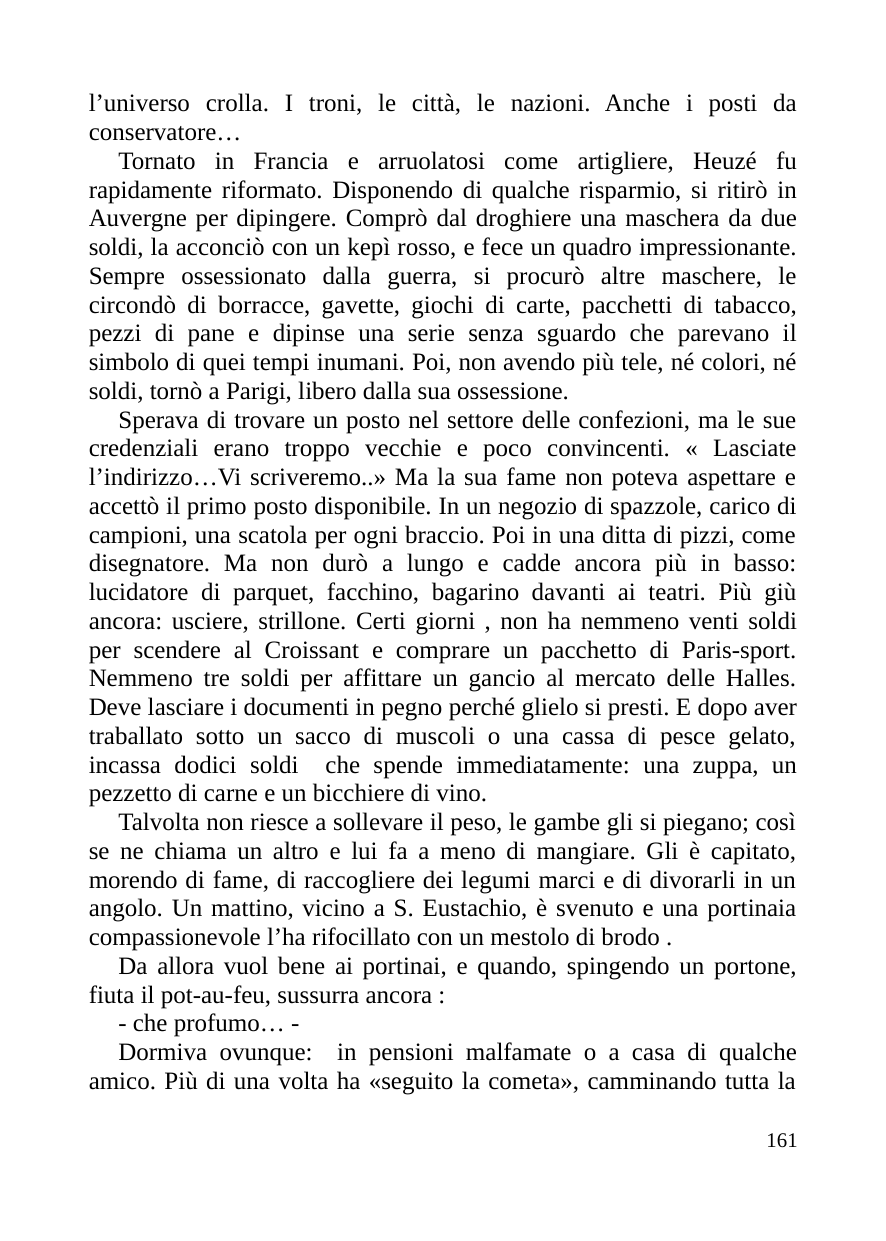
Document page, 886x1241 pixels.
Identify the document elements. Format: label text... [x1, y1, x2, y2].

text Talvolta non riesce a sollevare il peso, le gambe gli si piegano; così se ne chiama un altro e lui fa a meno di mangiare. Gli è capitato, morendo di fame, di raccogliere dei legumi marci e di divorarli in un angolo. Un mattino, vicino a S. Eustachio, è svenuto e una portinaia compassionevole l’ha rifocillato con un mestolo di brodo . [88, 807, 797, 951]
text - che profumo… - [88, 1008, 797, 1037]
text Da allora vuol bene ai portinai, e quando, spingendo un portone, fiuta il pot-au-feu, sussurra ancora : [88, 951, 797, 1008]
text l’universo crolla. I troni, le città, le nazioni. Anche i posti da conservatore… [88, 88, 797, 146]
text Sperava di trovare un posto nel settore delle confezioni, ma le sue credenziali erano troppo vecchie e poco convincenti. « Lasciate l’indirizzo…Vi scriveremo..» Ma la sua fame non poteva aspettare e accettò il primo posto disponibile. In un negozio di spazzole, carico di campioni, una scatola per ogni braccio. Poi in una ditta di pizzi, come disegnatore. Ma non durò a lungo e cadde ancora più in basso: lucidatore di parquet, facchino, bagarino davanti ai teatri. Più giù ancora: usciere, strillone. Certi giorni , non ha nemmeno venti soldi per scendere al Croissant e comprare un pacchetto di Paris-sport. Nemmeno tre soldi per affittare un gancio al mercato delle Halles. Deve lasciare i documenti in pegno perché glielo si presti. E dopo aver traballato sotto un sacco di muscoli o una cassa di pesce gelato, incassa dodici soldi che spende immediatamente: una zuppa, un pezzetto di carne e un bicchiere di vino. [88, 405, 797, 807]
text Dormiva ovunque: in pensioni malfamate o a casa di qualche amico. Più di una volta ha «seguito la cometa», camminando tutta la [88, 1037, 797, 1095]
text Tornato in Francia e arruolatosi come artigliere, Heuzé fu rapidamente riformato. Disponendo di qualche risparmio, si ritirò in Auvergne per dipingere. Comprò dal droghiere una maschera da due soldi, la acconciò con un kepì rosso, e fece un quadro impressionante. Sempre ossessionato dalla guerra, si procurò altre maschere, le circondò di borracce, gavette, giochi di carte, pacchetti di tabacco, pezzi di pane e dipinse una serie senza sguardo che parevano il simbolo di quei tempi inumani. Poi, non avendo più tele, né colori, né soldi, tornò a Parigi, libero dalla sua ossessione. [88, 146, 797, 405]
